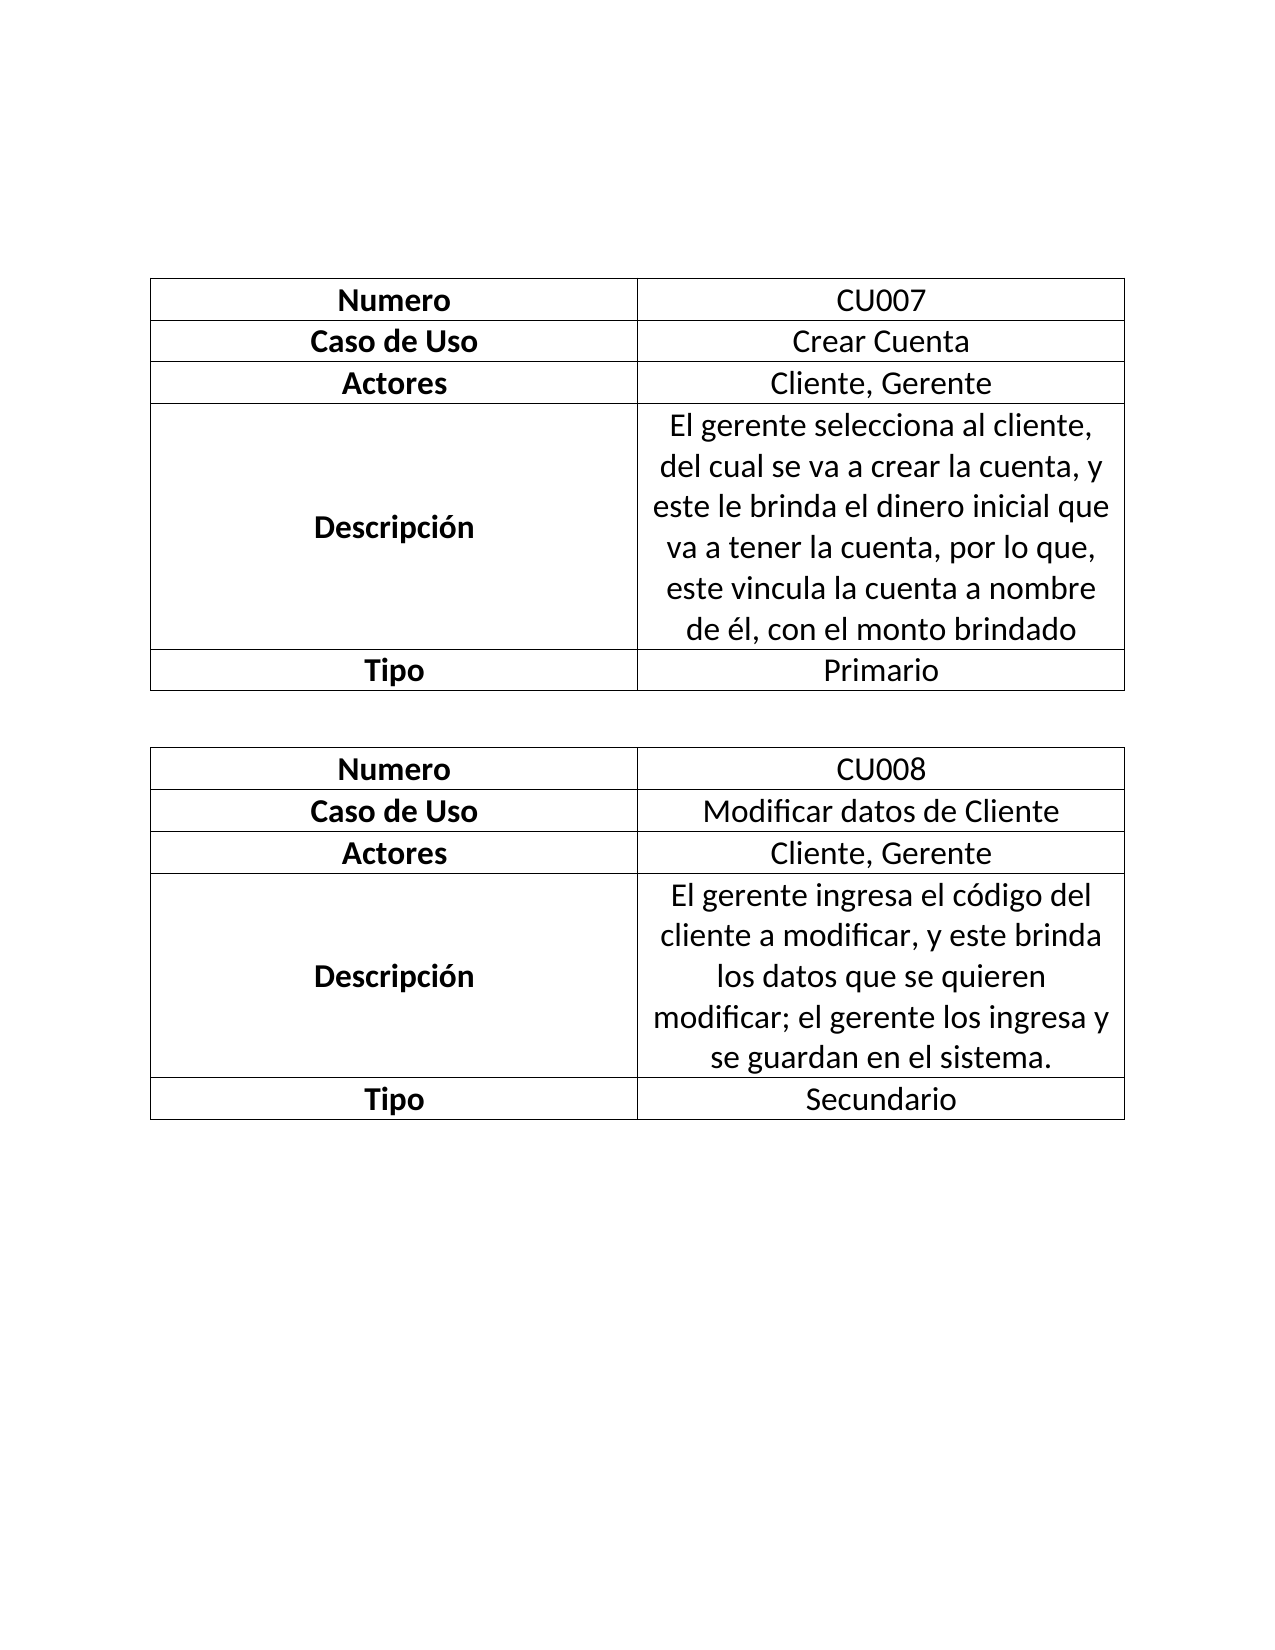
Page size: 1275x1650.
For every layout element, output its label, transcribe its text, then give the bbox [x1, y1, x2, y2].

table_cell Tipo [151, 1078, 637, 1119]
table_cell Cliente, Gerente [638, 832, 1124, 873]
table_cell Tipo [151, 650, 637, 690]
table_header Numero [151, 748, 637, 789]
table_cell El gerente selecciona al cliente, del cual se va a crear la cuenta, y este le brinda el dinero inicial que va a tener la cuenta, por lo que, este vincula la cuenta a nombre de él, con el monto brindado [638, 404, 1124, 648]
table_cell Modificar datos de Cliente [638, 790, 1124, 831]
table_cell Secundario [638, 1078, 1124, 1119]
table_cell Primario [638, 650, 1124, 690]
table_cell Actores [151, 832, 637, 873]
table_cell Caso de Uso [151, 321, 637, 361]
table_cell Descripción [151, 874, 637, 1077]
table_header CU008 [638, 748, 1124, 789]
table_header CU007 [638, 279, 1124, 319]
table_cell Crear Cuenta [638, 321, 1124, 361]
table_cell Cliente, Gerente [638, 362, 1124, 403]
table_cell El gerente ingresa el código del cliente a modificar, y este brinda los datos que se quieren modificar; el gerente los ingresa y se guardan en el sistema. [638, 874, 1124, 1077]
table_cell Descripción [151, 404, 637, 648]
table_cell Caso de Uso [151, 790, 637, 831]
table_cell Actores [151, 362, 637, 403]
table_header Numero [151, 279, 637, 319]
